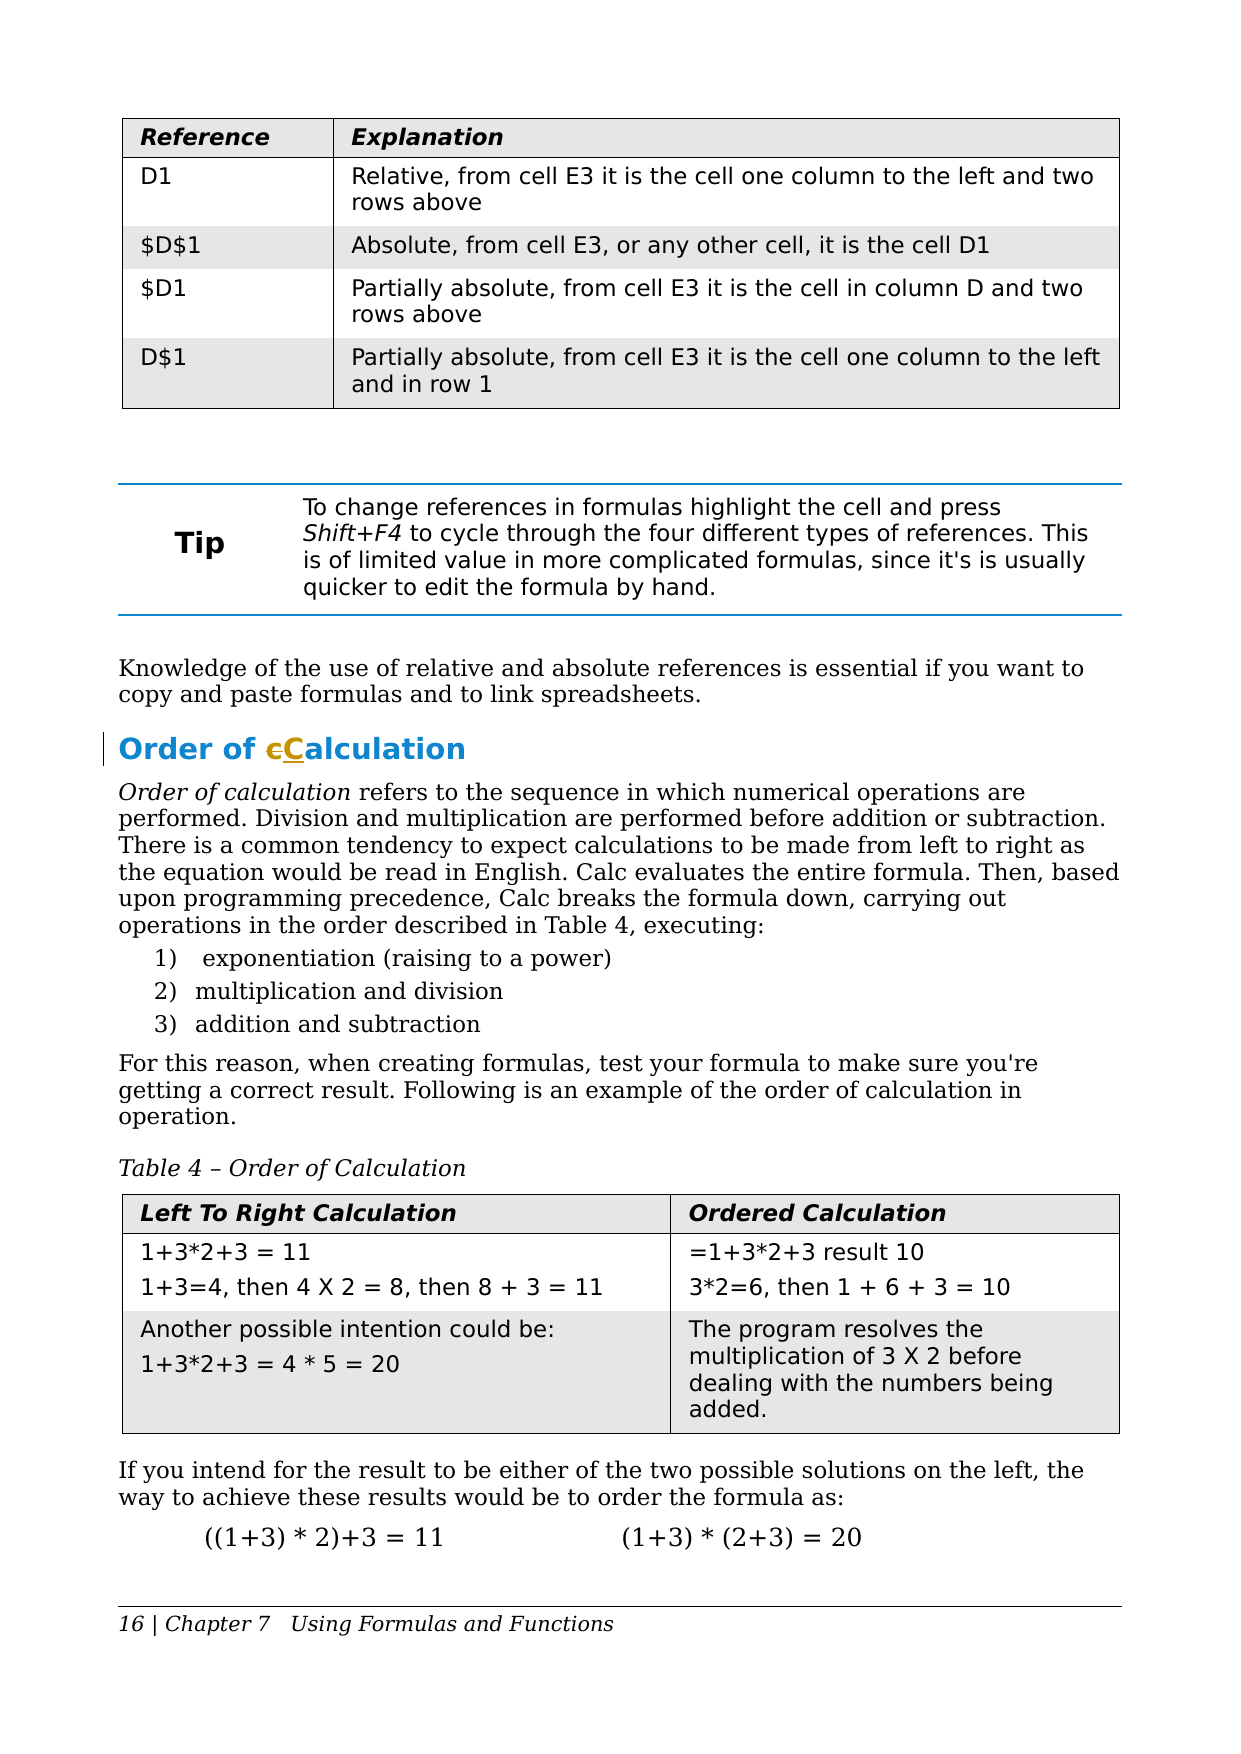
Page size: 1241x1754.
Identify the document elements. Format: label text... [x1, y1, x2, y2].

text Table 4 – Order of Calculation [118, 1155, 1122, 1182]
list multiplication and division [177, 978, 1122, 1005]
list Order of calculation refers to the sequence in which numerical operations are performed. Division and multiplication are performed before addition or subtraction. There is a common tendency to expect calculations to be made from left to right as the equation would be read in English. Calc evaluates the entire formula. Then, based upon programming precedence, Calc breaks the formula down, carrying out operations in the order described in Table 4, executing: [118, 779, 1122, 939]
table_cell $D$1 [123, 226, 333, 269]
text Knowledge of the use of relative and absolute references is essential if you want to copy and paste formulas and to link spreadsheets. [118, 655, 1122, 708]
subtitle Order of Calculation [118, 732, 1122, 766]
text If you intend for the result to be either of the two possible solutions on the left, the way to achieve these results would be to order the formula as: [118, 1457, 1122, 1510]
table_cell $D1 [123, 269, 333, 338]
table_header Left To Right Calculation [123, 1195, 670, 1233]
table_cell Absolute, from cell E3, or any other cell, it is the cell D1 [334, 226, 1119, 269]
table_header Explanation [334, 119, 1119, 157]
table_cell Another possible intention could be: 1+3*2+3 = 4 * 5 = 20 [123, 1311, 670, 1433]
table_cell =1+3*2+3 result 10 3*2=6, then 1 + 6 + 3 = 10 [671, 1234, 1119, 1311]
list exponentiation (raising to a power) [177, 945, 1122, 972]
table_cell D$1 [123, 338, 333, 408]
table_header Tip [118, 485, 281, 614]
table_cell 1+3*2+3 = 11 1+3=4, then 4 X 2 = 8, then 8 + 3 = 11 [123, 1234, 670, 1311]
list addition and subtraction [177, 1011, 1122, 1038]
table_header Reference [123, 119, 333, 157]
table_cell Partially absolute, from cell E3 it is the cell in column D and two rows above [334, 269, 1119, 338]
table_header ((1+3) * 2)+3 = 11 [204, 1523, 621, 1552]
table_header To change references in formulas highlight the cell and press Shift+F4 to cycle through the four different types of references. This is of limited value in more complicated formulas, since it's is usually quicker to edit the formula by hand. [281, 485, 1122, 614]
table_cell Partially absolute, from cell E3 it is the cell one column to the left and in row 1 [334, 338, 1119, 408]
table_header Ordered Calculation [671, 1195, 1119, 1233]
table_cell Relative, from cell E3 it is the cell one column to the left and two rows above [334, 158, 1119, 226]
table_cell D1 [123, 158, 333, 226]
text For this reason, when creating formulas, test your formula to make sure you're getting a correct result. Following is an example of the order of calculation in operation. [118, 1050, 1122, 1130]
table_cell The program resolves the multiplication of 3 X 2 before dealing with the numbers being added. [671, 1311, 1119, 1433]
table_header (1+3) * (2+3) = 20 [621, 1523, 988, 1552]
